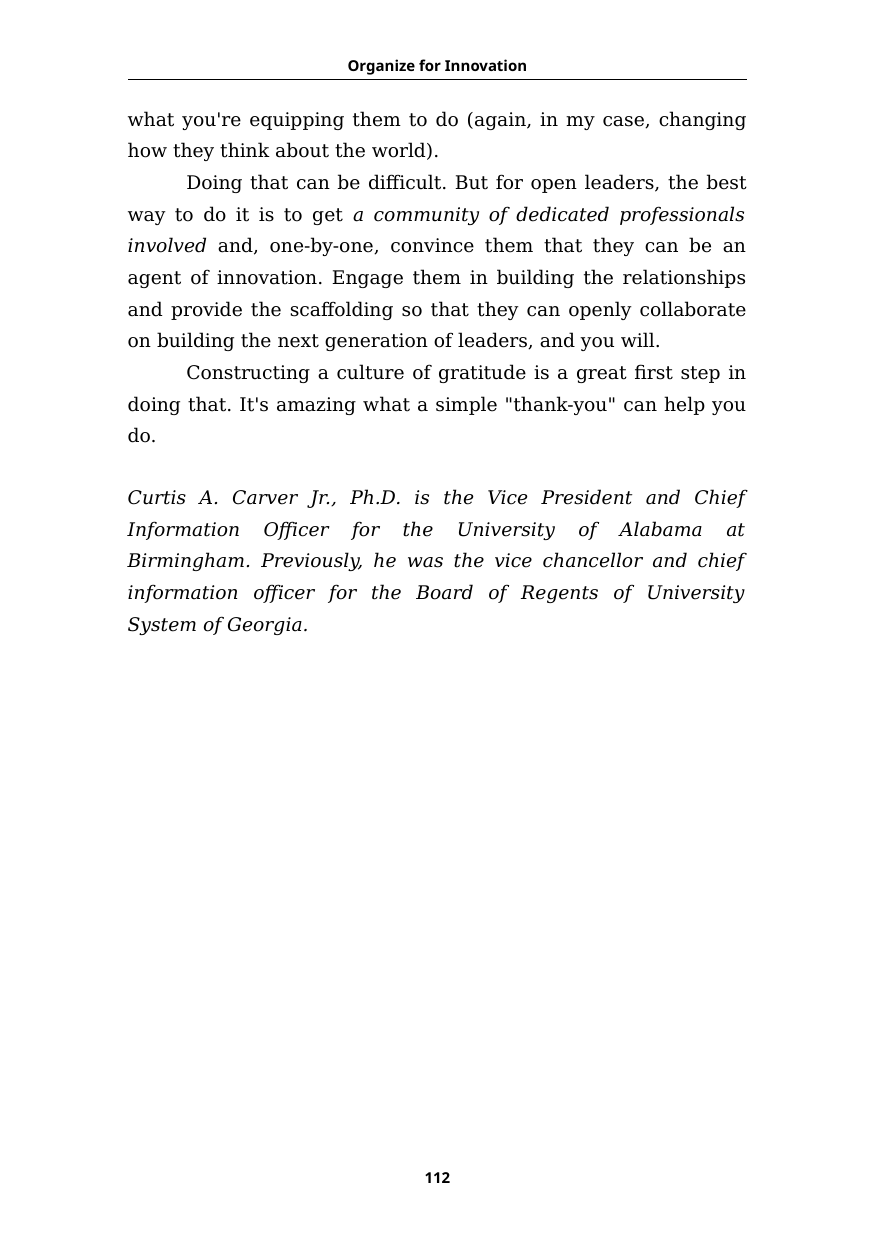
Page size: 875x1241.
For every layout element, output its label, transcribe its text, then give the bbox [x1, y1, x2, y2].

text Curtis A. Carver Jr., Ph.D. is the Vice President and Chief Information Officer for the University of Alabama at Birmingham. Previously, he was the vice chancellor and chief information officer for the Board of Regents of University System of Georgia. [127, 487, 747, 636]
text Doing that can be difficult. But for open leaders, the best way to do it is to get a community of dedicated professionals involved and, one-by-one, convince them that they can be an agent of innovation. Engage them in building the relationships and provide the scaffolding so that they can openly collaborate on building the next generation of leaders, and you will. [127, 172, 747, 352]
text what you're equipping them to do (again, in my case, changing how they think about the world). [127, 109, 747, 162]
text Constructing a culture of gratitude is a great first step in doing that. It's amazing what a simple "thank-you" can help you do. [127, 362, 747, 447]
